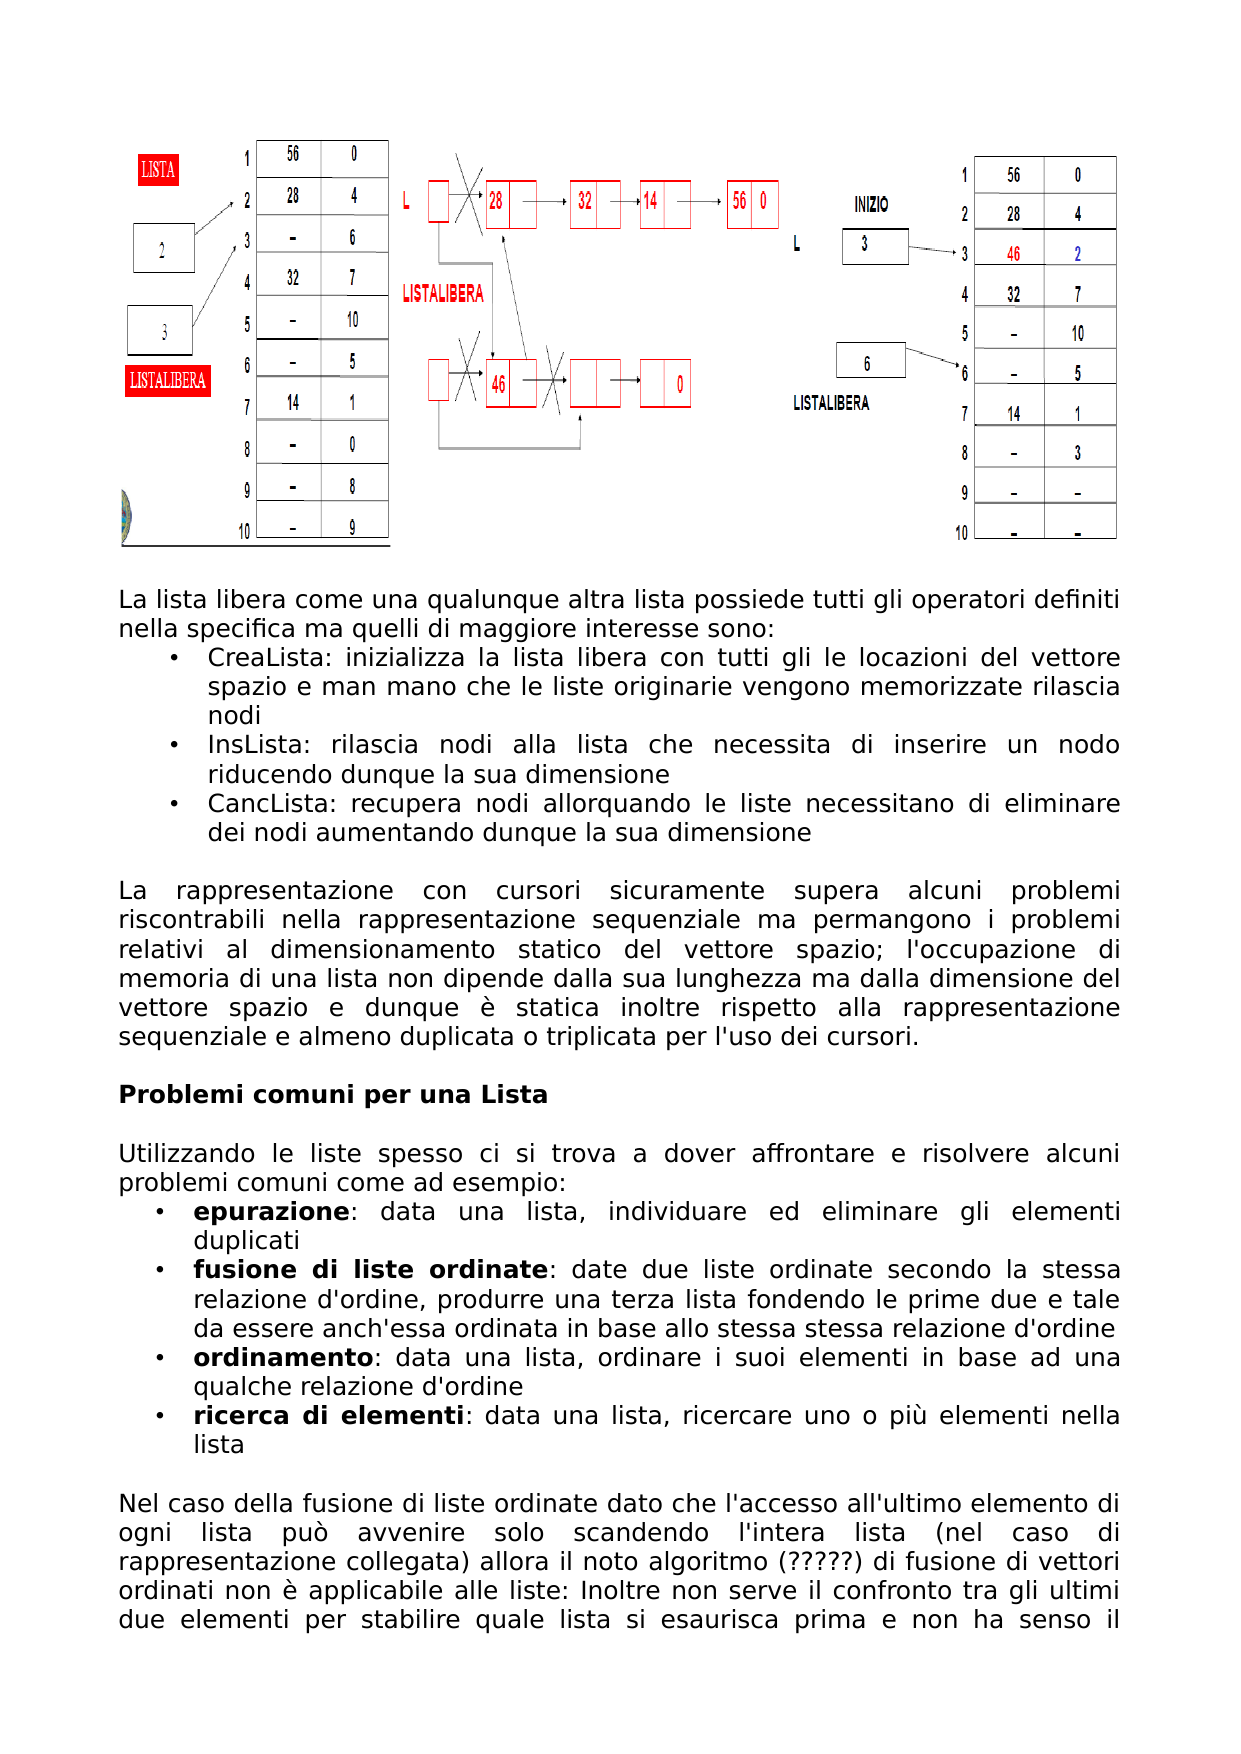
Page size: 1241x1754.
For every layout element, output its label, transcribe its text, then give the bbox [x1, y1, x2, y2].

text Problemi comuni per una Lista [118, 1081, 1122, 1110]
list ricerca di elementi: data una lista, ricercare uno o più elementi nella lista [156, 1401, 1122, 1460]
picture [121, 127, 391, 547]
list epurazione: data una lista, individuare ed eliminare gli elementi duplicati [156, 1197, 1122, 1256]
list CancLista: recupera nodi allorquando le liste necessitano di eliminare dei nodi aumentando dunque la sua dimensione [170, 789, 1122, 847]
text Utilizzando le liste spesso ci si trova a dover affrontare e risolvere alcuni problemi comuni come ad esempio: [118, 1139, 1122, 1197]
picture [790, 145, 1120, 549]
text La lista libera come una qualunque altra lista possiede tutti gli operatori definiti nella specifica ma quelli di maggiore interesse sono: [118, 585, 1122, 643]
picture [399, 144, 783, 460]
list ordinamento: data una lista, ordinare i suoi elementi in base ad una qualche relazione d'ordine [156, 1343, 1122, 1401]
list CreaLista: inizializza la lista libera con tutti gli le locazioni del vettore spazio e man mano che le liste originarie vengono memorizzate rilascia nodi [170, 643, 1122, 731]
text Nel caso della fusione di liste ordinate dato che l'accesso all'ultimo elemento di ogni lista può avvenire solo scandendo l'intera lista (nel caso di rappresentazione collegata) allora il noto algoritmo (?????) di fusione di vettori ordinati non è applicabile alle liste: Inoltre non serve il confronto tra gli ultimi due elementi per stabilire quale lista si esaurisca prima e non ha senso il [118, 1489, 1122, 1635]
list fusione di liste ordinate: date due liste ordinate secondo la stessa relazione d'ordine, produrre una terza lista fondendo le prime due e tale da essere anch'essa ordinata in base allo stessa stessa relazione d'ordine [156, 1256, 1122, 1343]
list InsLista: rilascia nodi alla lista che necessita di inserire un nodo riducendo dunque la sua dimensione [170, 731, 1122, 789]
text La rappresentazione con cursori sicuramente supera alcuni problemi riscontrabili nella rappresentazione sequenziale ma permangono i problemi relativi al dimensionamento statico del vettore spazio; l'occupazione di memoria di una lista non dipende dalla sua lunghezza ma dalla dimensione del vettore spazio e dunque è statica inoltre rispetto alla rappresentazione sequenziale e almeno duplicata o triplicata per l'uso dei cursori. [118, 876, 1122, 1051]
